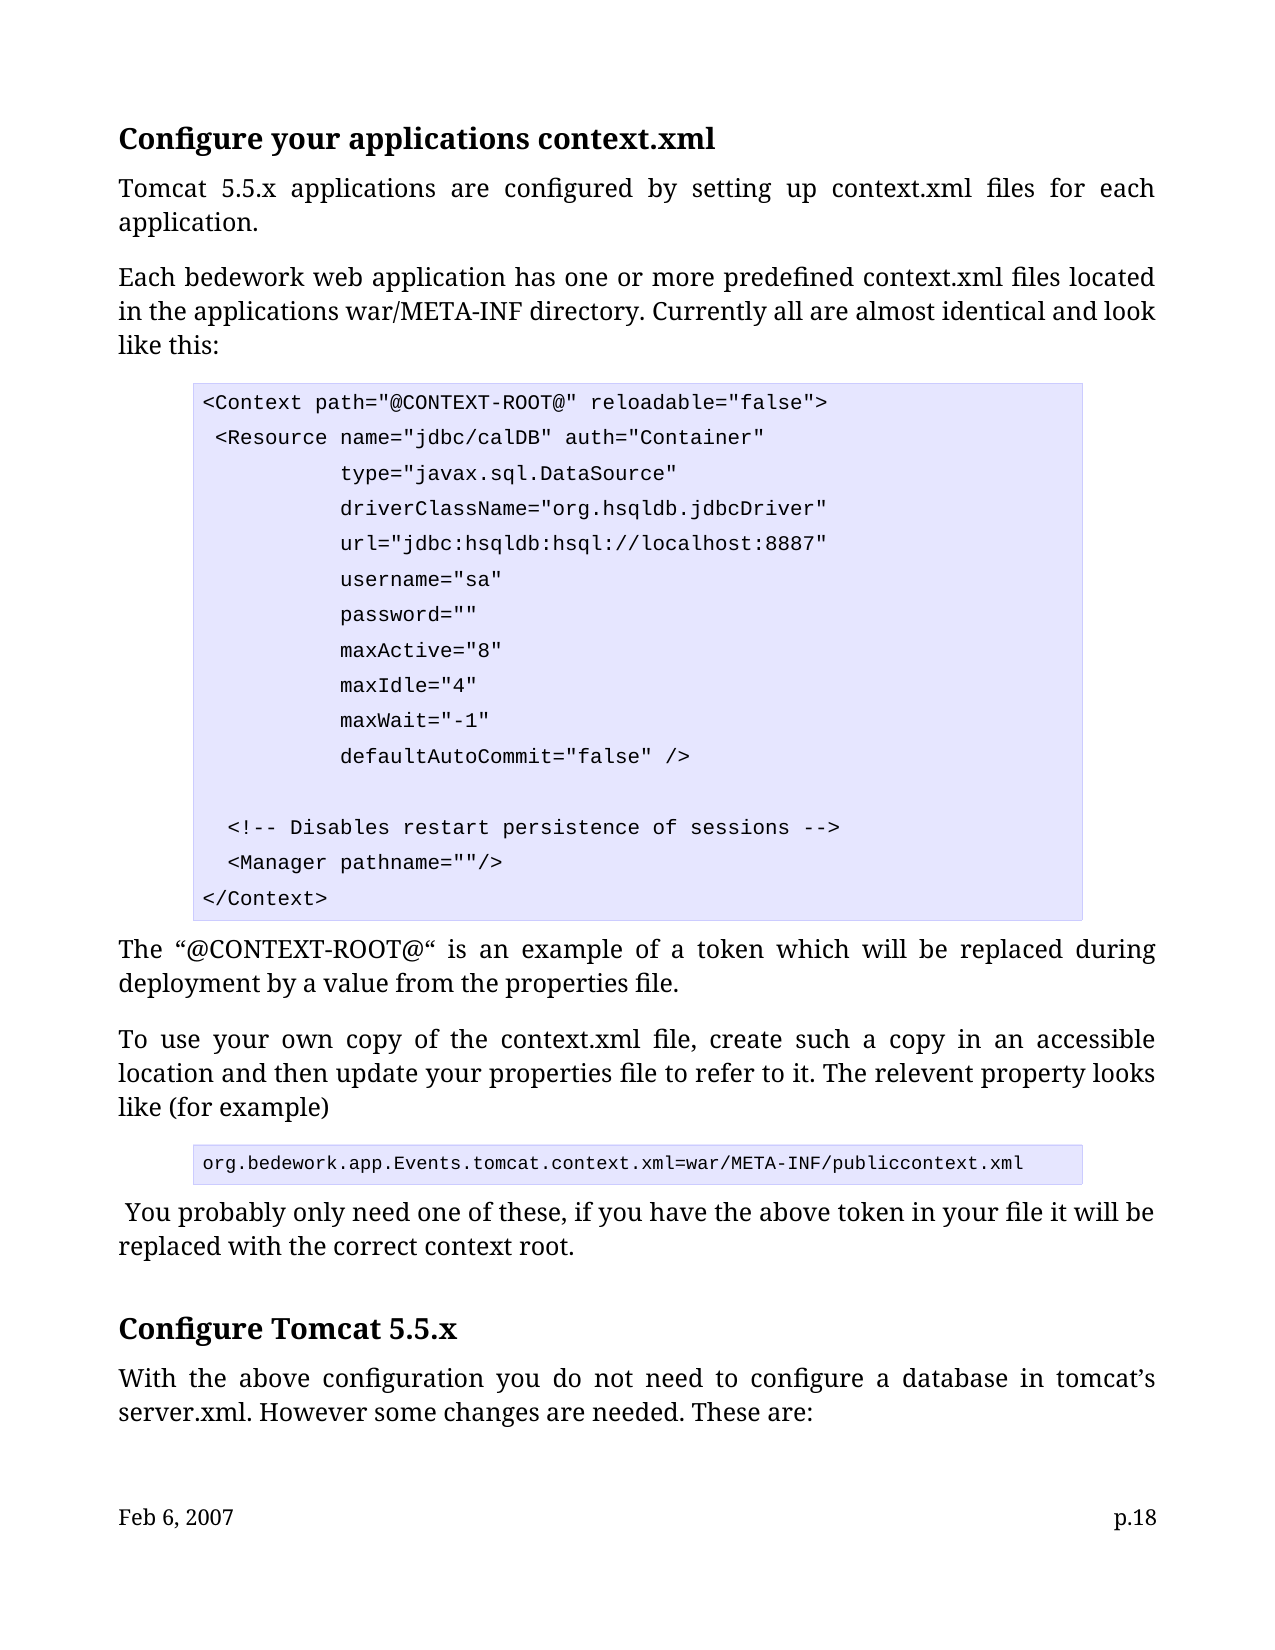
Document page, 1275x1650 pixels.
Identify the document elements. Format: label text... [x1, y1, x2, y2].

text password="" [194, 595, 1082, 628]
text maxActive="8" [194, 631, 1082, 663]
text </Context> [194, 878, 1082, 920]
text username="sa" [194, 560, 1082, 592]
text <!-- Disables restart persistence of sessions --> [194, 808, 1082, 840]
text <Context path="@CONTEXT-ROOT@" reloadable="false"> [194, 384, 1082, 415]
subtitle Configure Tomcat 5.5.x [118, 1309, 1157, 1348]
text Tomcat 5.5.x applications are configured by setting up context.xml files for each application. [118, 170, 1157, 238]
text With the above configuration you do not need to configure a database in tomcat’s server.xml. However some changes are needed. These are: [118, 1361, 1157, 1429]
subtitle Configure your applications context.xml [118, 118, 1157, 158]
text org.bedework.app.Events.tomcat.context.xml=war/META-INF/publiccontext.xml [194, 1146, 1082, 1184]
text <Manager pathname=""/> [194, 843, 1082, 876]
text maxIdle="4" [194, 666, 1082, 699]
text <Resource name="jdbc/calDB" auth="Container" [194, 418, 1082, 451]
text Each bedework web application has one or more predefined context.xml files located in the applications war/META-INF directory. Currently all are almost identical and look like this: [118, 259, 1157, 362]
text defaultAutoCommit="false" /> [194, 737, 1082, 769]
text url="jdbc:hsqldb:hsql://localhost:8887" [194, 524, 1082, 557]
text maxWait="-1" [194, 701, 1082, 734]
text driverClassName="org.hsqldb.jdbcDriver" [194, 489, 1082, 522]
text The “@CONTEXT-ROOT@“ is an example of a token which will be replaced during deployment by a value from the properties file. [118, 932, 1157, 1000]
text You probably only need one of these, if you have the above token in your file it will be replaced with the correct context root. [118, 1194, 1157, 1263]
text To use your own copy of the context.xml file, create such a copy in an accessible location and then update your properties file to refer to it. The relevent property looks like (for example) [118, 1021, 1157, 1123]
text type="javax.sql.DataSource" [194, 453, 1082, 486]
